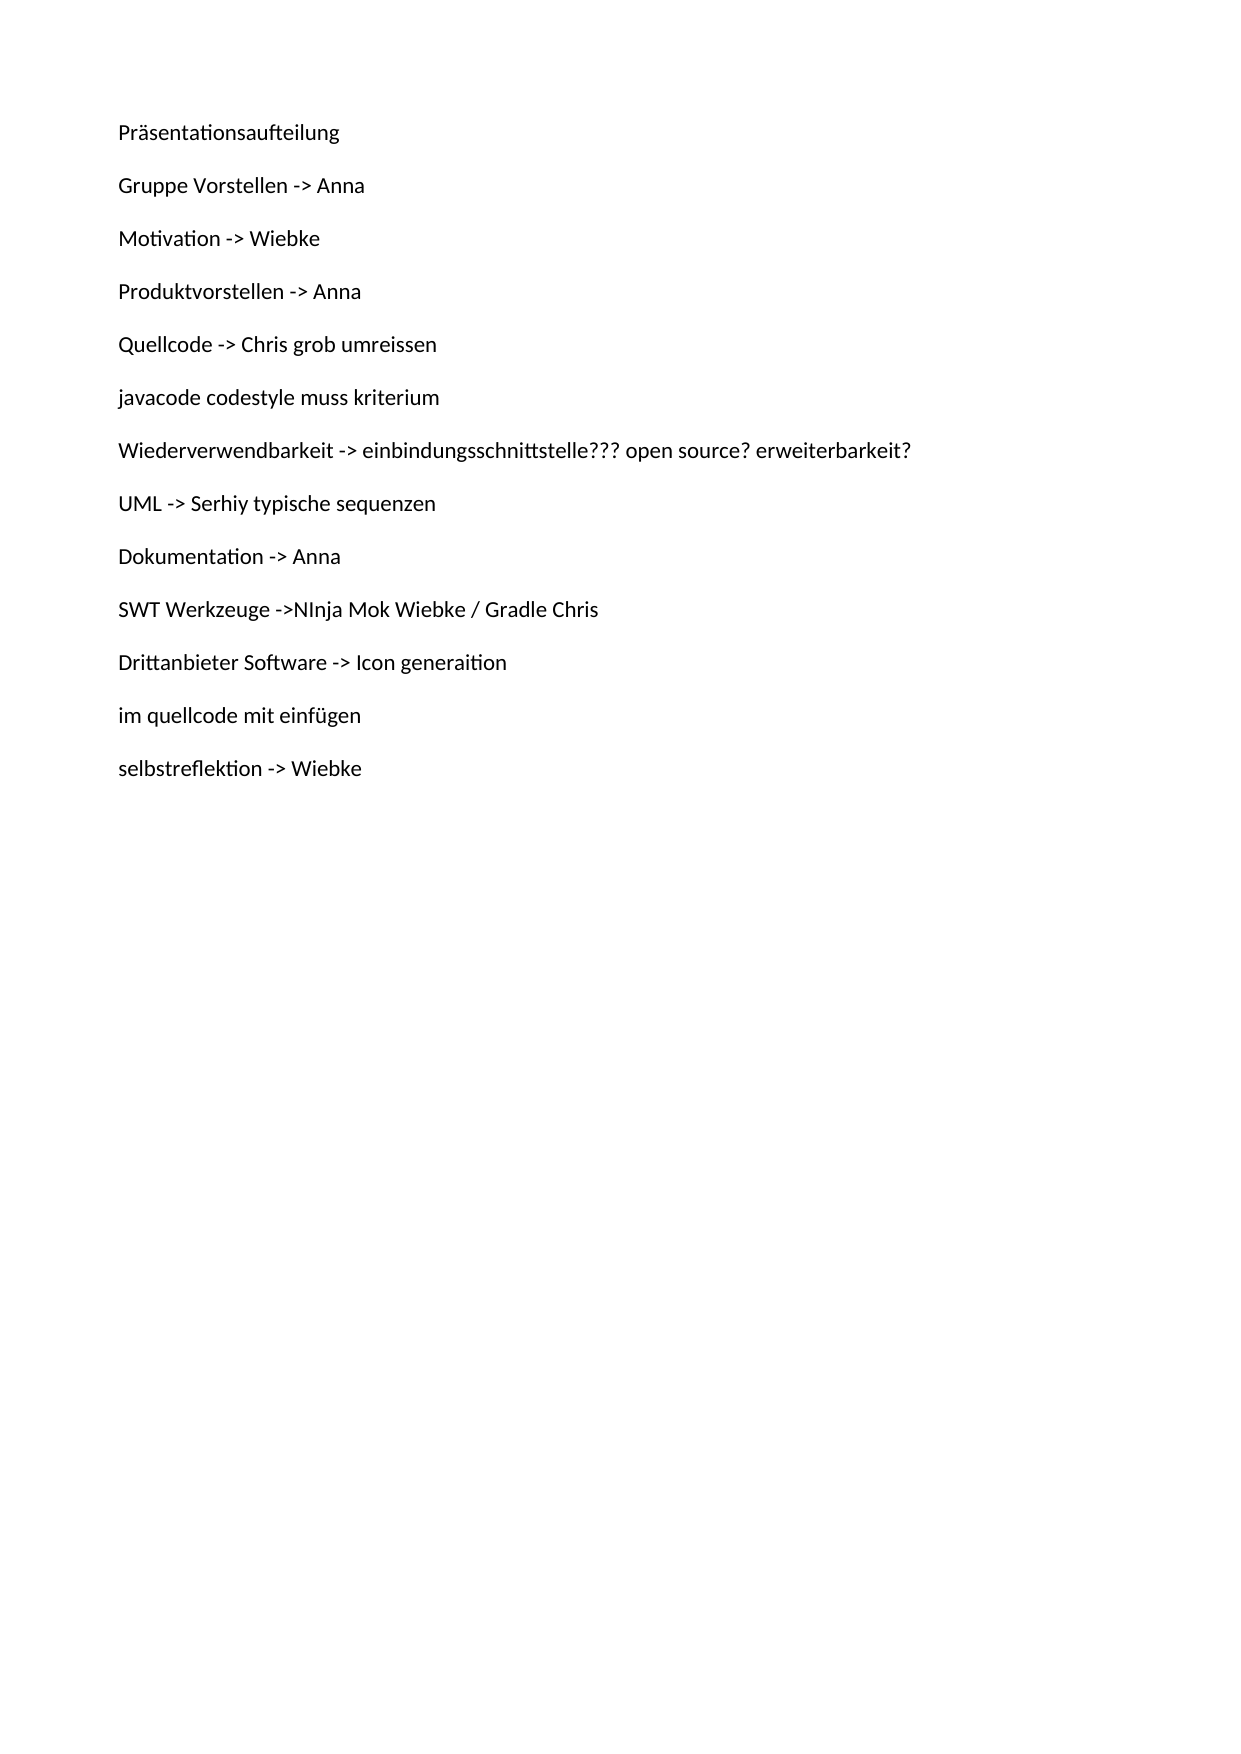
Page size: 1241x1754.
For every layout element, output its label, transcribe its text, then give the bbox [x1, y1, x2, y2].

text Wiederverwendbarkeit -> einbindungsschnittstelle??? open source? erweiterbarkeit? [118, 436, 1122, 464]
text Dokumentation -> Anna [118, 542, 1122, 570]
text Gruppe Vorstellen -> Anna [118, 171, 1122, 199]
text Drittanbieter Software -> Icon generaition [118, 648, 1122, 676]
text Präsentationsaufteilung [118, 118, 1122, 146]
text selbstreflektion -> Wiebke [118, 754, 1122, 782]
text im quellcode mit einfügen [118, 701, 1122, 729]
text SWT Werkzeuge ->NInja Mok Wiebke / Gradle Chris [118, 595, 1122, 623]
text Produktvorstellen -> Anna [118, 277, 1122, 305]
text Motivation -> Wiebke [118, 224, 1122, 252]
text UML -> Serhiy typische sequenzen [118, 489, 1122, 517]
text Quellcode -> Chris grob umreissen [118, 330, 1122, 358]
text javacode codestyle muss kriterium [118, 383, 1122, 411]
